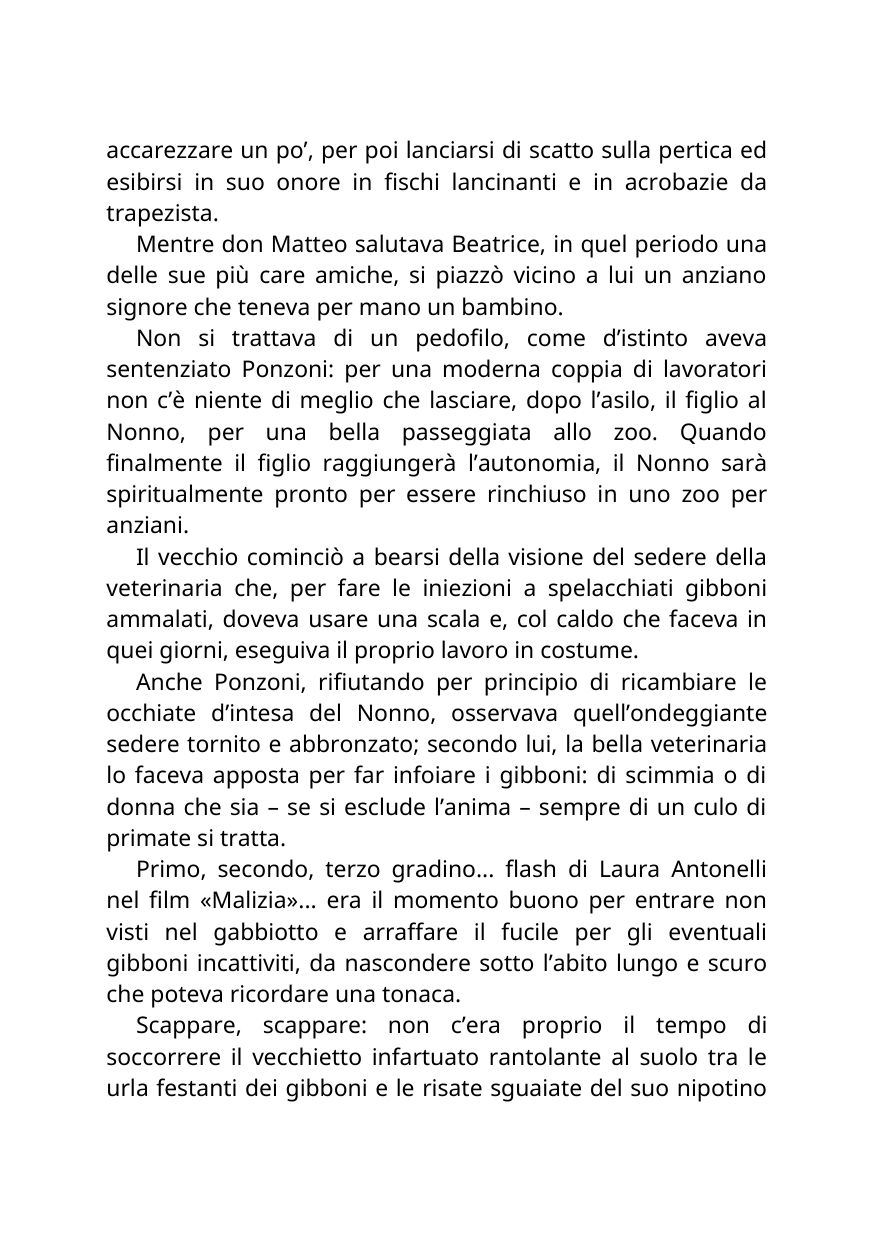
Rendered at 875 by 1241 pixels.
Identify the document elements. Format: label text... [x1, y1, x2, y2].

text accarezzare un po’, per poi lanciarsi di scatto sulla pertica ed esibirsi in suo onore in fischi lancinanti e in acrobazie da trapezista. [106, 134, 768, 228]
text Mentre don Matteo salutava Beatrice, in quel periodo una delle sue più care amiche, si piazzò vicino a lui un anziano signore che teneva per mano un bambino. [106, 228, 768, 322]
text Non si trattava di un pedofilo, come d’istinto aveva sentenziato Ponzoni: per una moderna coppia di lavoratori non c’è niente di meglio che lasciare, dopo l’asilo, il figlio al Nonno, per una bella passeggiata allo zoo. Quando finalmente il figlio raggiungerà l’autonomia, il Nonno sarà spiritualmente pronto per essere rinchiuso in uno zoo per anziani. [106, 322, 768, 541]
text Il vecchio cominciò a bearsi della visione del sedere della veterinaria che, per fare le iniezioni a spelacchiati gibboni ammalati, doveva usare una scala e, col caldo che faceva in quei giorni, eseguiva il proprio lavoro in costume. [106, 541, 768, 666]
text Primo, secondo, terzo gradino... flash di Laura Antonelli nel film «Malizia»... era il momento buono per entrare non visti nel gabbiotto e arraffare il fucile per gli eventuali gibboni incattiviti, da nascondere sotto l’abito lungo e scuro che poteva ricordare una tonaca. [106, 853, 768, 1009]
text Scappare, scappare: non c’era proprio il tempo di soccorrere il vecchietto infartuato rantolante al suolo tra le urla festanti dei gibboni e le risate sguaiate del suo nipotino [106, 1009, 768, 1103]
text Anche Ponzoni, rifiutando per principio di ricambiare le occhiate d’intesa del Nonno, osservava quell’ondeggiante sedere tornito e abbronzato; secondo lui, la bella veterinaria lo faceva apposta per far infoiare i gibboni: di scimmia o di donna che sia – se si esclude l’anima – sempre di un culo di primate si tratta. [106, 666, 768, 853]
